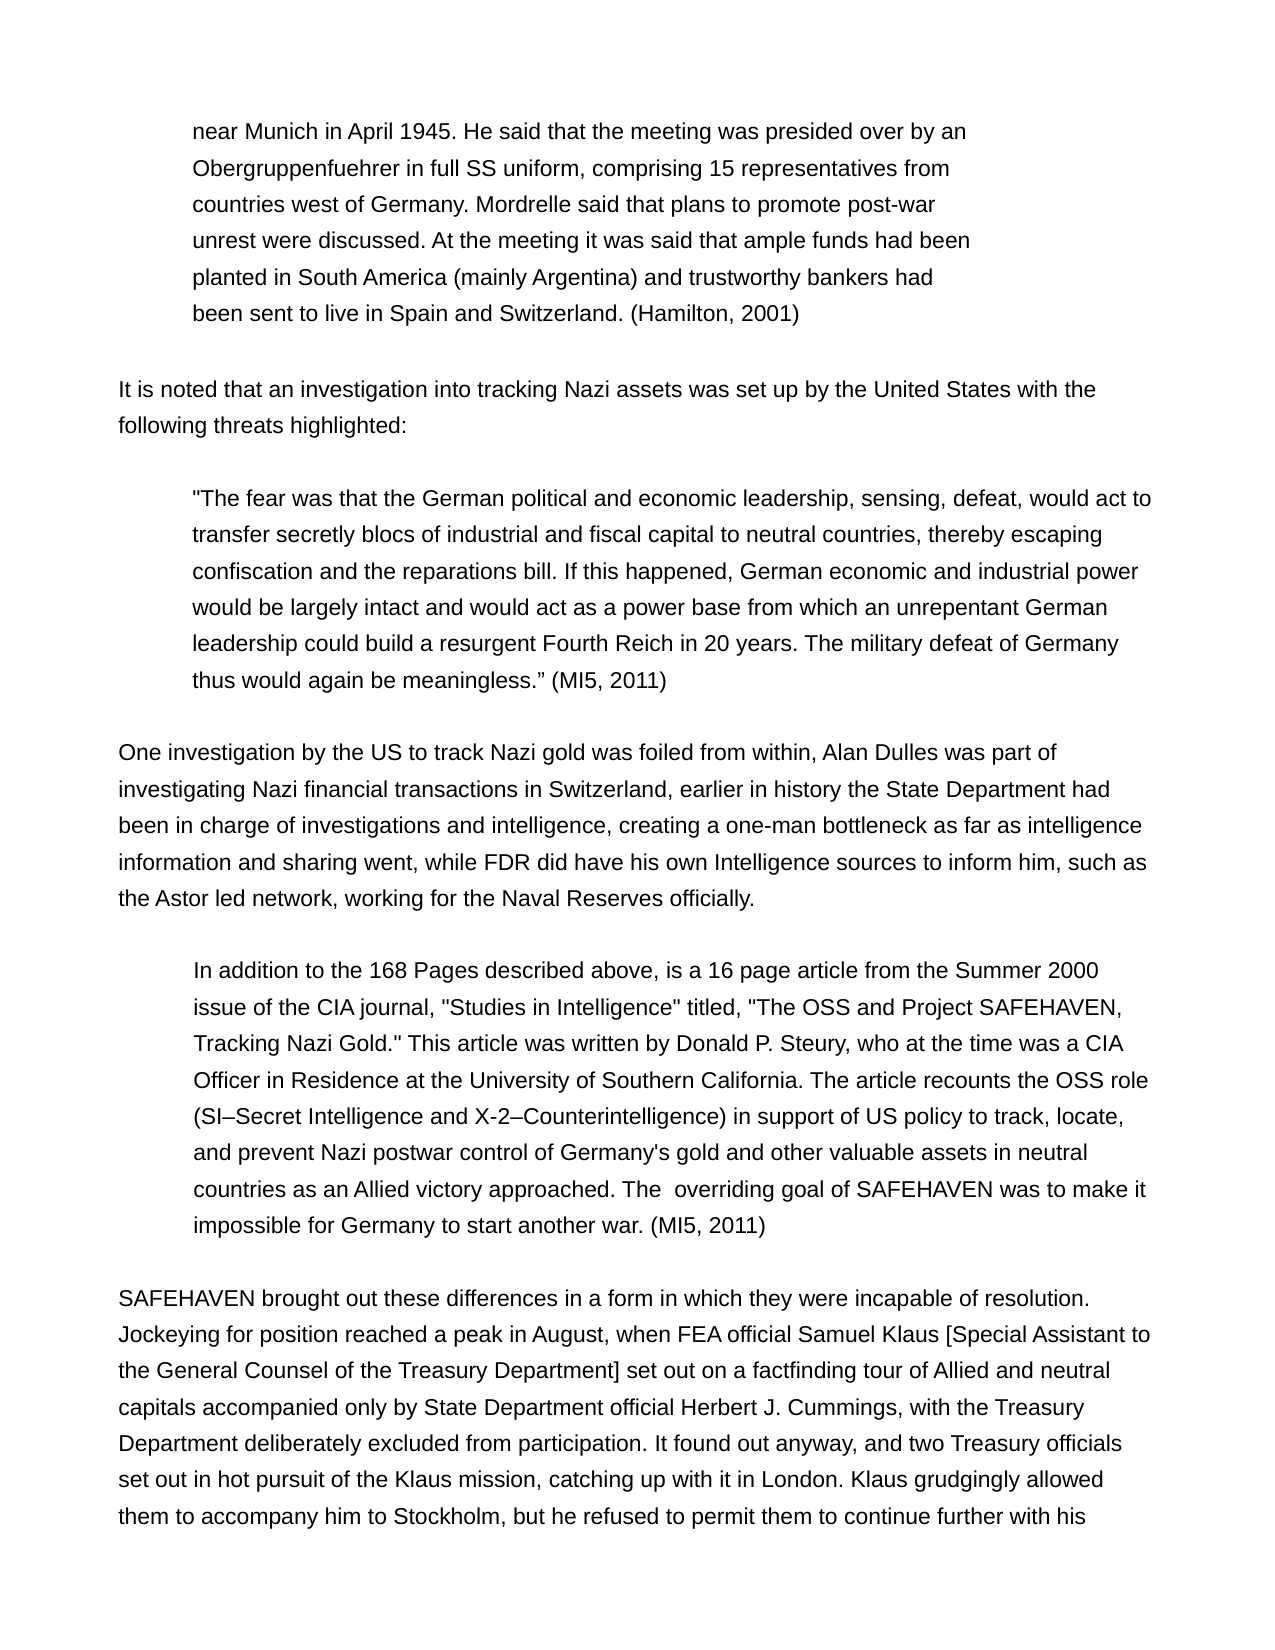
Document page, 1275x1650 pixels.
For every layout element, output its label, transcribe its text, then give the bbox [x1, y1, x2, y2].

text "The fear was that the German political and economic leadership, sensing, defeat, would act to transfer secretly blocs of industrial and fiscal capital to neutral countries, thereby escaping confiscation and the reparations bill. If this happened, German economic and industrial power [192, 485, 1157, 584]
text countries west of Germany. Mordrelle said that plans to promote post-war [192, 191, 1157, 217]
text It is noted that an investigation into tracking Nazi assets was set up by the United States with the following threats highlighted: [118, 376, 1157, 438]
text Obergruppenfuehrer in full SS uniform, comprising 15 representatives from [192, 154, 1157, 181]
text unrest were discussed. At the meeting it was said that ample funds had been [192, 227, 1157, 253]
text would be largely intact and would act as a power base from which an unrepentant German leadership could build a resurgent Fourth Reich in 20 years. The military defeat of Germany thus would again be meaningless.” (MI5, 2011) [192, 594, 1157, 693]
text In addition to the 168 Pages described above, is a 16 page article from the Summer 2000 issue of the CIA journal, "Studies in Intelligence" titled, "The OSS and Project SAFEHAVEN, Tracking Nazi Gold." This article was written by Donald P. Steury, who at the time was a CIA Officer in Residence at the University of Southern California. The article recounts the OSS role (SI–Secret Intelligence and X-2–Counterintelligence) in support of US policy to track, locate, and prevent Nazi postwar control of Germany's gold and other valuable assets in neutral countries as an Allied victory approached. The overriding goal of SAFEHAVEN was to make it impossible for Germany to start another war. (MI5, 2011) [193, 957, 1157, 1238]
text near Munich in April 1945. He said that the meeting was presided over by an [192, 118, 1157, 144]
text been sent to live in Spain and Switzerland. (Hamilton, 2001) [192, 300, 1157, 326]
text One investigation by the US to track Nazi gold was foiled from within, Alan Dulles was part of investigating Nazi financial transactions in Switzerland, earlier in history the State Department had been in charge of investigations and intelligence, creating a one-man bottleneck as far as intelligence information and sharing went, while FDR did have his own Intelligence sources to inform him, such as the Astor led network, working for the Naval Reserves officially. [118, 739, 1157, 911]
text SAFEHAVEN brought out these differences in a form in which they were incapable of resolution. Jockeying for position reached a peak in August, when FEA official Samuel Klaus [Special Assistant to the General Counsel of the Treasury Department] set out on a factfinding tour of Allied and neutral capitals accompanied only by State Department official Herbert J. Cummings, with the Treasury Department deliberately excluded from participation. It found out anyway, and two Treasury officials set out in hot pursuit of the Klaus mission, catching up with it in London. Klaus grudgingly allowed them to accompany him to Stockholm, but he refused to permit them to continue further with his [118, 1285, 1157, 1529]
text planted in South America (mainly Argentina) and trustworthy bankers had [192, 263, 1157, 290]
